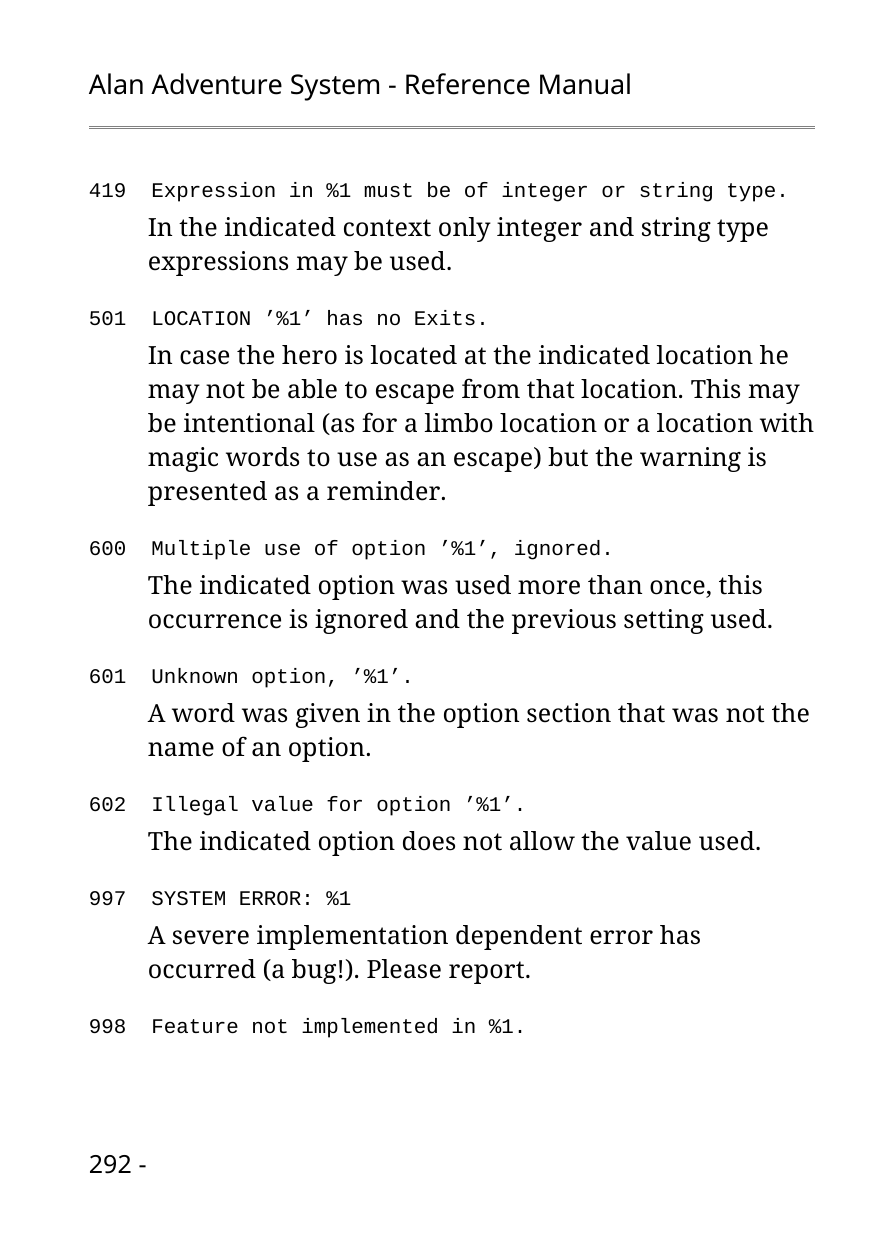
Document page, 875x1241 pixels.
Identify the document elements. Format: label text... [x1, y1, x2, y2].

text A severe implementation dependent error has occurred (a bug!). Please report. [148, 918, 815, 986]
text A word was given in the option section that was not the name of an option. [148, 696, 815, 764]
text The indicated option does not allow the value used. [148, 824, 815, 858]
text 998 Feature not implemented in %1. [88, 1016, 815, 1040]
text In case the hero is located at the indicated location he may not be able to escape from that location. This may be intentional (as for a limbo location or a location with magic words to use as an escape) but the warning is presented as a reminder. [148, 338, 815, 508]
text 602 Illegal value for option ’%1’. [88, 794, 815, 818]
text 600 Multiple use of option ’%1’, ignored. [88, 538, 815, 562]
text 601 Unknown option, ’%1’. [88, 666, 815, 690]
text In the indicated context only integer and string type expressions may be used. [148, 210, 815, 278]
text 997 SYSTEM ERROR: %1 [88, 888, 815, 912]
text 501 LOCATION ’%1’ has no Exits. [88, 308, 815, 332]
text 419 Expression in %1 must be of integer or string type. [88, 180, 815, 204]
text The indicated option was used more than once, this occurrence is ig­nored and the previous setting used. [148, 568, 815, 636]
